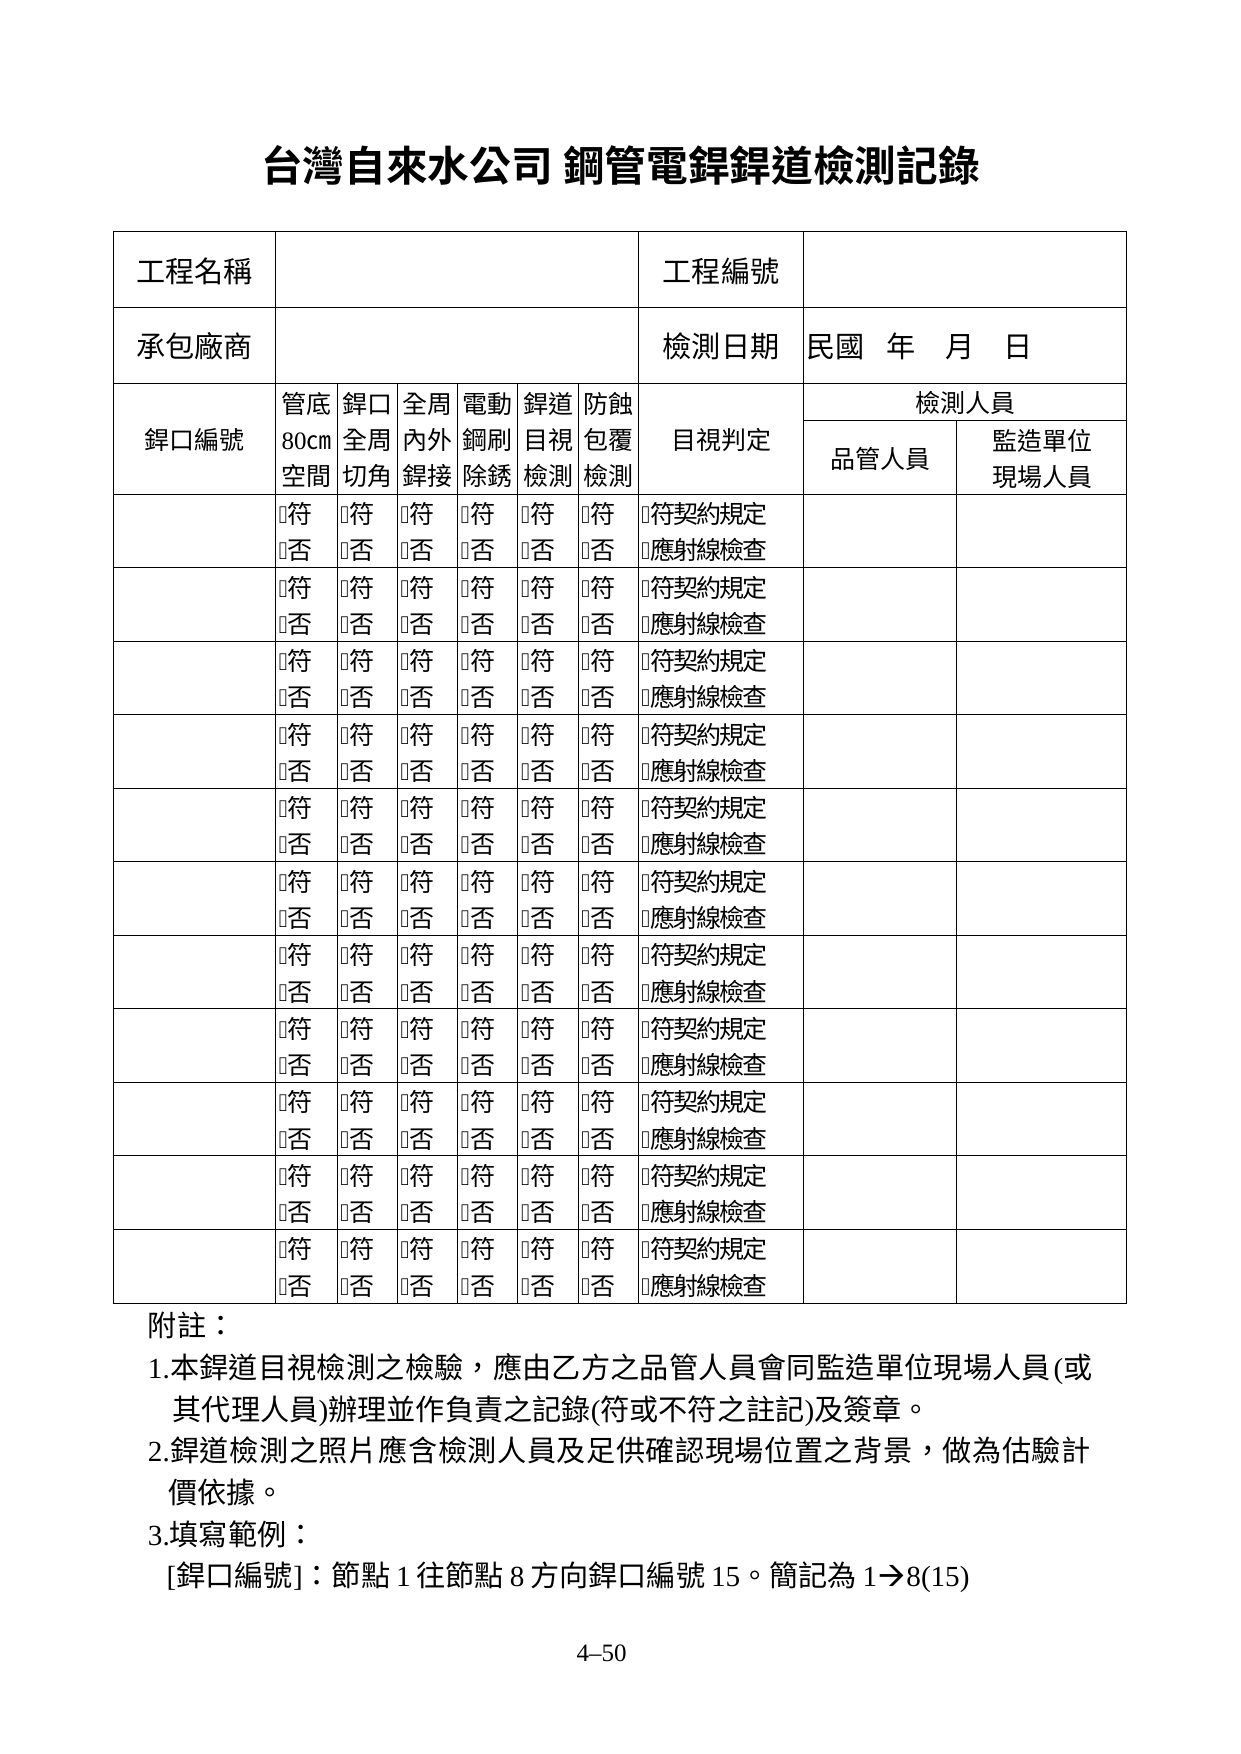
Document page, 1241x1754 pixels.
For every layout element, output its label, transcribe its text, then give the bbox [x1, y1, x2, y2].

table_header 工程名稱 [114, 232, 275, 307]
table_cell 符 否 [338, 789, 397, 861]
table_header [276, 232, 638, 307]
table_cell 符 否 [276, 936, 337, 1008]
table_cell 符 否 [398, 715, 457, 788]
table_cell [804, 715, 956, 788]
table_cell [804, 789, 956, 861]
table_cell 符 否 [398, 568, 457, 641]
table_cell 符 否 [518, 1156, 578, 1229]
table_cell 符 否 [458, 789, 517, 861]
table_cell 檢測日期 [639, 308, 803, 383]
table_cell 符 否 [398, 495, 457, 567]
text 1.本銲道目視檢測之檢驗，應由乙方之品管人員會同監造單位現場人員(或其代理人員)辦理並作負責之記錄(符或不符之註記)及簽章。 [148, 1345, 1092, 1428]
table_cell 品管人員 [804, 421, 956, 493]
table_cell 監造單位 現場人員 [957, 421, 1126, 493]
table_header [804, 232, 1126, 307]
table_cell 符 否 [518, 568, 578, 641]
table_cell [957, 1083, 1126, 1155]
table_cell 符 否 [276, 1009, 337, 1082]
table_cell 符 否 [579, 936, 638, 1008]
table_cell 符 否 [518, 715, 578, 788]
table_cell 符 否 [276, 642, 337, 714]
table_cell 符契約規定 應射線檢查 [639, 936, 803, 1008]
table_cell 符 否 [338, 1083, 397, 1155]
table_cell 管底 80㎝空間 [276, 384, 337, 493]
text 3.填寫範例： [148, 1512, 1092, 1553]
table_cell 符 否 [518, 936, 578, 1008]
table_cell 符 否 [458, 1230, 517, 1302]
table_cell 符 否 [458, 568, 517, 641]
table_cell 符 否 [398, 862, 457, 935]
table_cell 符 否 [398, 936, 457, 1008]
table_cell [276, 308, 638, 383]
table_cell [957, 642, 1126, 714]
table_cell 符 否 [338, 862, 397, 935]
table_cell 符 否 [338, 936, 397, 1008]
table_cell 符 否 [579, 1156, 638, 1229]
table_cell [114, 495, 275, 567]
table_cell 符契約規定 應射線檢查 [639, 1156, 803, 1229]
table_cell [957, 789, 1126, 861]
table_cell [804, 642, 956, 714]
table_cell 符 否 [458, 936, 517, 1008]
table_cell [804, 568, 956, 641]
table_cell 符 否 [518, 1083, 578, 1155]
table_cell 符契約規定 應射線檢查 [639, 495, 803, 567]
table_cell 符 否 [276, 789, 337, 861]
table_cell 符 否 [579, 568, 638, 641]
table_cell 符 否 [338, 568, 397, 641]
text 2.銲道檢測之照片應含檢測人員及足供確認現場位置之背景，做為估驗計價依據。 [148, 1428, 1092, 1512]
table_cell 符 否 [276, 1230, 337, 1302]
table_cell 符 否 [579, 1230, 638, 1302]
table_cell 銲口全周切角 [338, 384, 397, 493]
table_cell [114, 642, 275, 714]
table_cell [804, 1009, 956, 1082]
table_cell [804, 1156, 956, 1229]
table_cell [957, 862, 1126, 935]
table_cell 符契約規定 應射線檢查 [639, 1230, 803, 1302]
table_cell [114, 1230, 275, 1302]
table_cell 符 否 [276, 862, 337, 935]
table_cell 符契約規定 應射線檢查 [639, 862, 803, 935]
table_cell 符 否 [518, 1009, 578, 1082]
table_cell 符 否 [579, 1009, 638, 1082]
table_cell 符 否 [398, 789, 457, 861]
table_cell 符 否 [518, 642, 578, 714]
table_cell 符 否 [338, 1230, 397, 1302]
table_cell 符 否 [398, 642, 457, 714]
table_cell [957, 495, 1126, 567]
table_cell 符 否 [276, 495, 337, 567]
table_cell [804, 495, 956, 567]
table_cell 全周內外銲接 [398, 384, 457, 493]
table_cell 電動鋼刷除銹 [458, 384, 517, 493]
table_header 工程編號 [639, 232, 803, 307]
table_cell 符 否 [276, 715, 337, 788]
table_cell 符 否 [579, 862, 638, 935]
table_cell 承包廠商 [114, 308, 275, 383]
table_cell 符契約規定 應射線檢查 [639, 1083, 803, 1155]
table_cell 符 否 [579, 715, 638, 788]
table_cell 符 否 [579, 1083, 638, 1155]
table_cell 民國 年 月 日 [804, 308, 1126, 383]
table_cell 符 否 [458, 1009, 517, 1082]
table_cell 符 否 [518, 862, 578, 935]
table_cell 符契約規定 應射線檢查 [639, 715, 803, 788]
table_cell [114, 936, 275, 1008]
table_cell 符契約規定 應射線檢查 [639, 789, 803, 861]
table_cell 符 否 [398, 1230, 457, 1302]
table_cell 符 否 [338, 495, 397, 567]
table_cell 符契約規定 應射線檢查 [639, 642, 803, 714]
table_cell 符 否 [518, 789, 578, 861]
table_cell 符 否 [458, 642, 517, 714]
table_cell 符 否 [458, 1156, 517, 1229]
table_cell [804, 862, 956, 935]
table_cell 符 否 [458, 862, 517, 935]
table_cell 符 否 [579, 642, 638, 714]
text 附註： [148, 1304, 1092, 1345]
table_cell [114, 862, 275, 935]
table_cell [114, 715, 275, 788]
table_cell 符 否 [276, 1083, 337, 1155]
text 台灣自來水公司 鋼管電銲銲道檢測記錄 [148, 148, 1092, 189]
table_cell 符 否 [398, 1156, 457, 1229]
table_cell [114, 1156, 275, 1229]
table_cell 符 否 [338, 1156, 397, 1229]
table_cell 符 否 [579, 789, 638, 861]
table_cell [804, 1083, 956, 1155]
table_cell 符 否 [518, 495, 578, 567]
table_cell [804, 1230, 956, 1302]
table_cell 符 否 [579, 495, 638, 567]
table_cell 符契約規定 應射線檢查 [639, 1009, 803, 1082]
table_cell [114, 1009, 275, 1082]
table_cell 符 否 [458, 715, 517, 788]
table_cell 銲口編號 [114, 384, 275, 493]
table_cell [114, 1083, 275, 1155]
table_cell 符 否 [276, 568, 337, 641]
table_cell 防蝕包覆檢測 [579, 384, 638, 493]
table_cell [114, 789, 275, 861]
table_cell [957, 936, 1126, 1008]
table_cell 符契約規定 應射線檢查 [639, 568, 803, 641]
table_cell [957, 568, 1126, 641]
table_cell [957, 1009, 1126, 1082]
table_cell 符 否 [458, 1083, 517, 1155]
table_cell 銲道 目視檢測 [518, 384, 578, 493]
table_cell 符 否 [338, 1009, 397, 1082]
table_cell 符 否 [518, 1230, 578, 1302]
table_cell 目視判定 [639, 384, 803, 493]
table_cell 符 否 [338, 642, 397, 714]
table_cell 檢測人員 [804, 384, 1126, 420]
table_cell [957, 1230, 1126, 1302]
table_cell [957, 715, 1126, 788]
table_cell 符 否 [458, 495, 517, 567]
table_cell 符 否 [398, 1083, 457, 1155]
table_cell 符 否 [276, 1156, 337, 1229]
table_cell 符 否 [338, 715, 397, 788]
table_cell [114, 568, 275, 641]
text [銲口編號]：節點1往節點8方向銲口編號15。簡記為18(15) [166, 1553, 1092, 1595]
table_cell [957, 1156, 1126, 1229]
table_cell 符 否 [398, 1009, 457, 1082]
table_cell [804, 936, 956, 1008]
